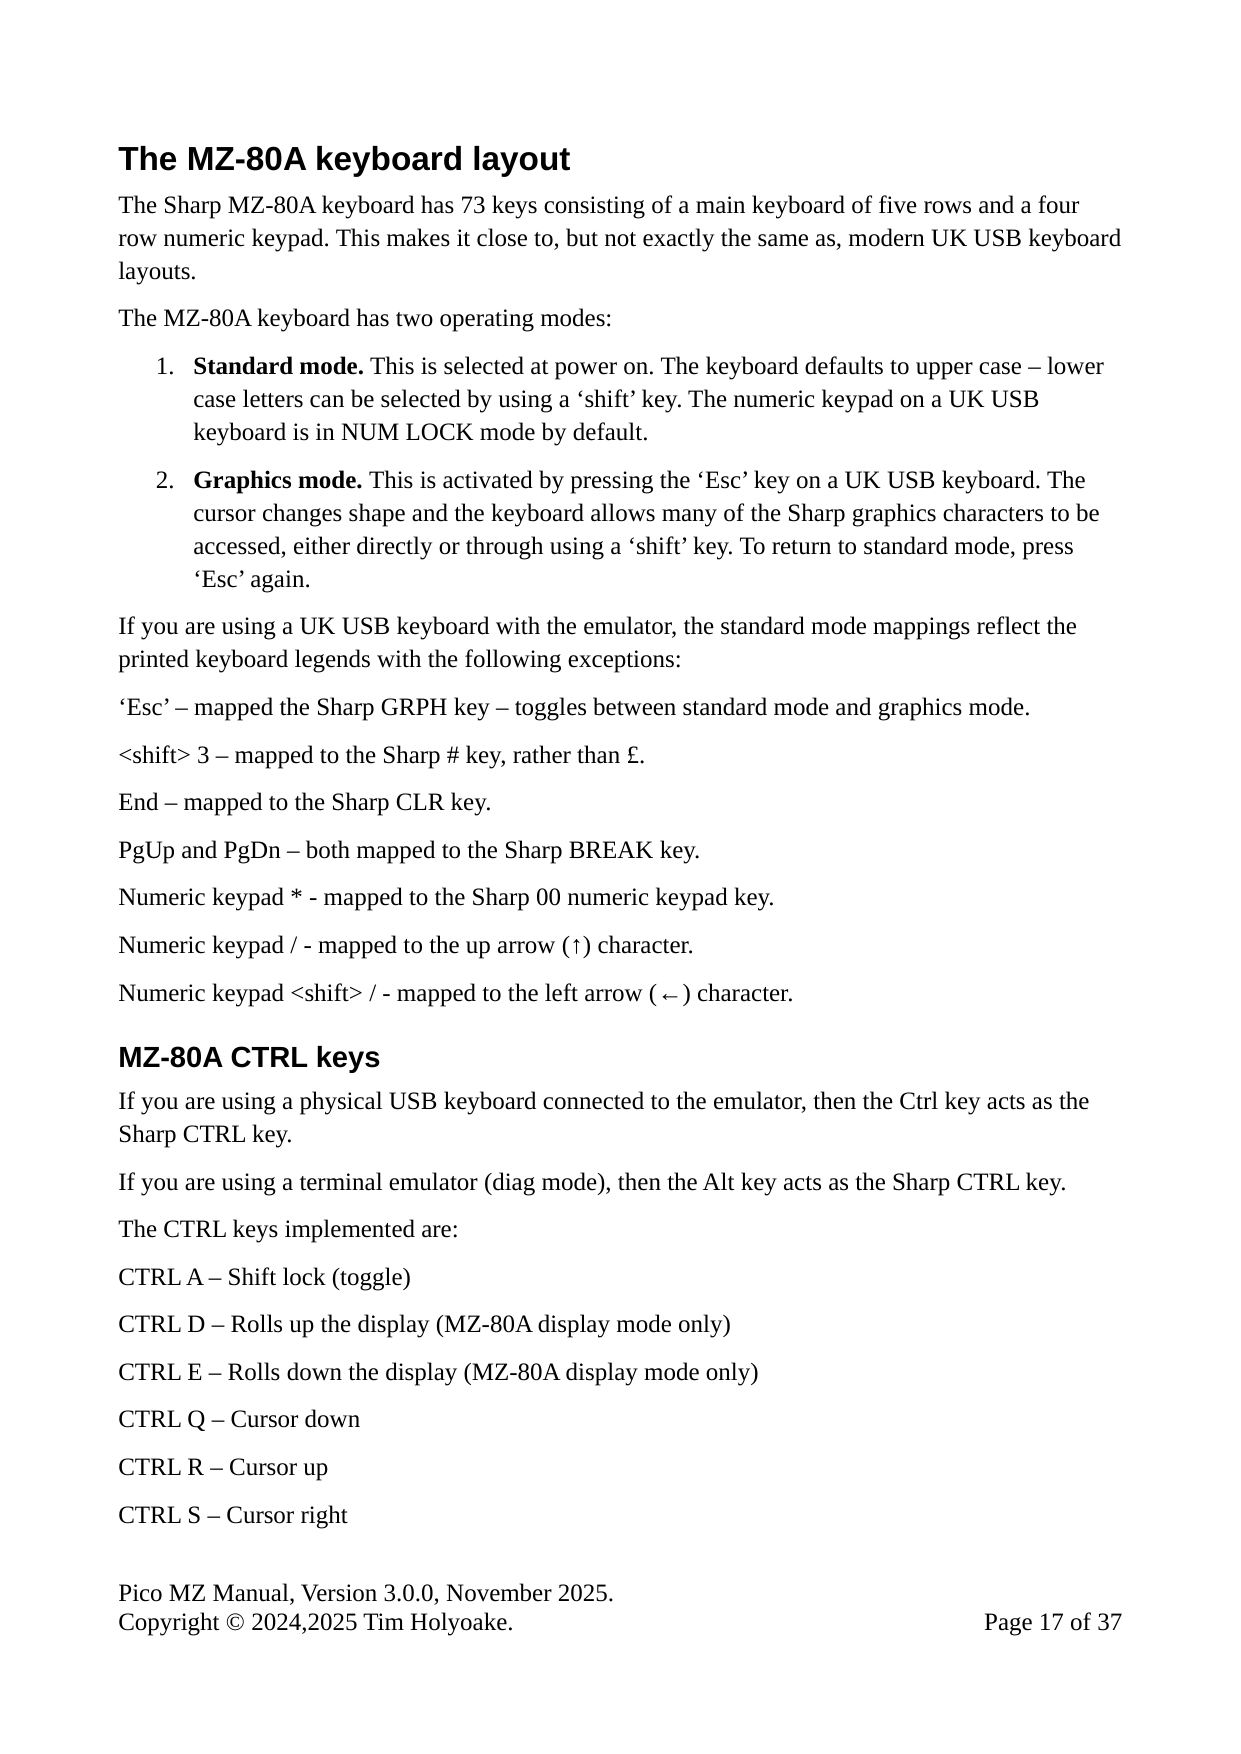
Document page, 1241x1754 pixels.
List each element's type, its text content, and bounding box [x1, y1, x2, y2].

text CTRL R – Cursor up [118, 1452, 1122, 1481]
list Standard mode. This is selected at power on. The keyboard defaults to upper case – lower case letters can be selected by using a ‘shift’ key. The numeric keypad on a UK USB keyboard is in NUM LOCK mode by default. [156, 351, 1122, 446]
text The Sharp MZ-80A keyboard has 73 keys consisting of a main keyboard of five rows and a four row numeric keypad. This makes it close to, but not exactly the same as, modern UK USB keyboard layouts. [118, 190, 1122, 285]
subtitle The MZ-80A keyboard layout [118, 139, 1122, 177]
text Numeric keypad * - mapped to the Sharp 00 numeric keypad key. [118, 882, 1122, 911]
text The CTRL keys implemented are: [118, 1214, 1122, 1243]
text CTRL D – Rolls up the display (MZ-80A display mode only) [118, 1309, 1122, 1338]
text Numeric keypad / - mapped to the up arrow (↑) character. [118, 930, 1122, 959]
list Graphics mode. This is activated by pressing the ‘Esc’ key on a UK USB keyboard. The cursor changes shape and the keyboard allows many of the Sharp graphics characters to be accessed, either directly or through using a ‘shift’ key. To return to standard mode, press ‘Esc’ again. [156, 465, 1122, 593]
text ‘Esc’ – mapped the Sharp GRPH key – toggles between standard mode and graphics mode. [118, 692, 1122, 721]
text End – mapped to the Sharp CLR key. [118, 787, 1122, 816]
text <shift> 3 – mapped to the Sharp # key, rather than £. [118, 740, 1122, 768]
text CTRL Q – Cursor down [118, 1404, 1122, 1433]
text CTRL E – Rolls down the display (MZ-80A display mode only) [118, 1357, 1122, 1386]
text The MZ-80A keyboard has two operating modes: [118, 303, 1122, 332]
text CTRL A – Shift lock (toggle) [118, 1262, 1122, 1291]
text PgUp and PgDn – both mapped to the Sharp BREAK key. [118, 835, 1122, 864]
text CTRL S – Cursor right [118, 1500, 1122, 1528]
text Numeric keypad <shift> / - mapped to the left arrow (←) character. [118, 978, 1122, 1006]
text If you are using a terminal emulator (diag mode), then the Alt key acts as the Sharp CTRL key. [118, 1167, 1122, 1195]
subtitle MZ-80A CTRL keys [118, 1040, 1122, 1073]
text If you are using a UK USB keyboard with the emulator, the standard mode mappings reflect the printed keyboard legends with the following exceptions: [118, 611, 1122, 673]
text If you are using a physical USB keyboard connected to the emulator, then the Ctrl key acts as the Sharp CTRL key. [118, 1086, 1122, 1148]
